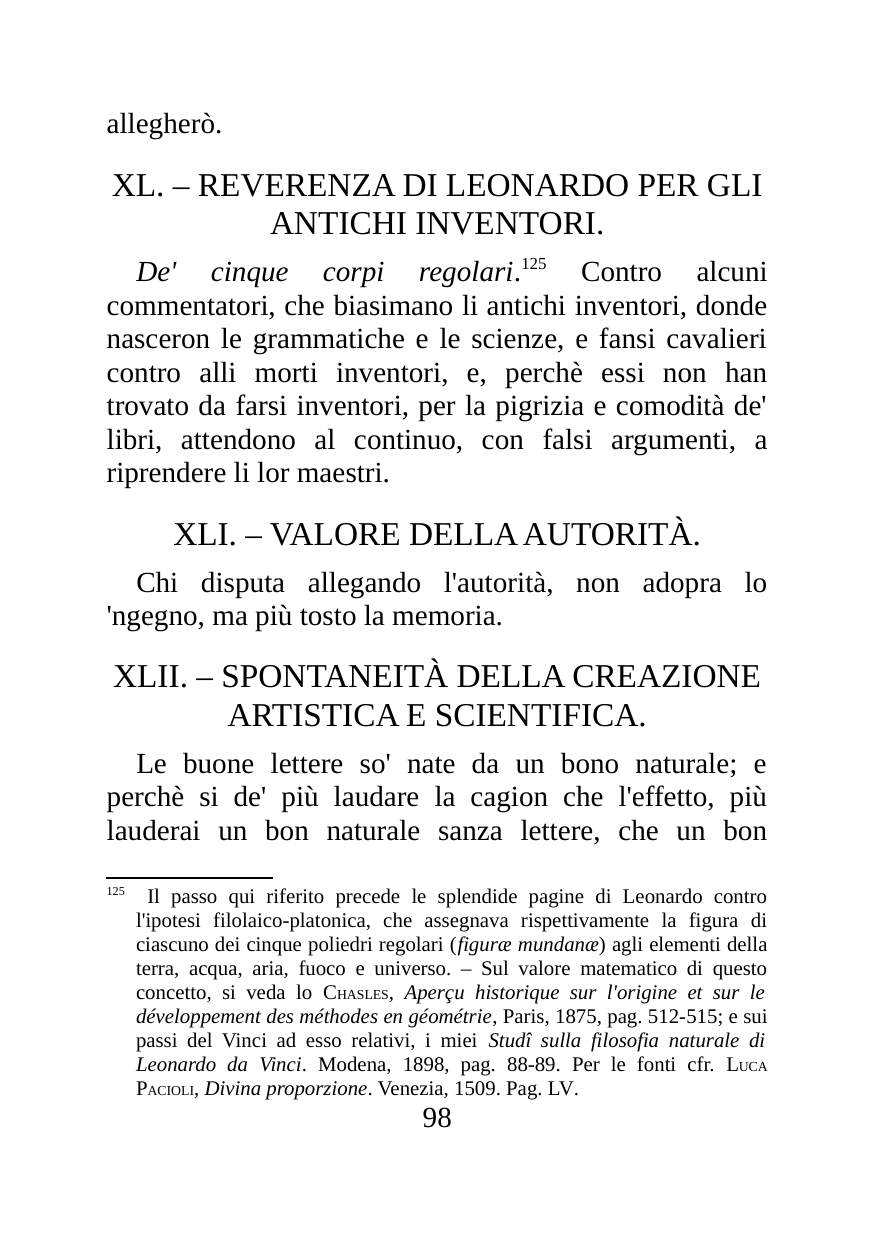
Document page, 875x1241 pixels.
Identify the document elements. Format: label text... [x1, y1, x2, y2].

text De' cinque corpi regolari. Contro alcuni commentatori, che biasimano li antichi inventori, donde nasceron le grammatiche e le scienze, e fansi cavalieri contro alli morti inventori, e, perchè essi non han trovato da farsi inventori, per la pigrizia e comodità de' libri, attendono al continuo, con falsi argumenti, a riprendere li lor maestri. [106, 254, 768, 489]
text Le buone lettere so' nate da un bono naturale; e perchè si de' più laudare la cagion che l'effetto, più lauderai un bon naturale sanza lettere, che un bon [106, 746, 768, 847]
text allegherò. [106, 106, 768, 140]
subtitle XLI. ‒ VALORE DELLA AUTORITÀ. [106, 514, 768, 552]
text Il passo qui riferito precede le splendide pagine di Leonardo contro l'ipotesi filolaico-platonica, che assegnava rispettivamente la figura di ciascuno dei cinque poliedri regolari (figuræ mundanæ) agli elementi della terra, acqua, aria, fuoco e universo. ‒ Sul valore matematico di questo concetto, si veda lo Chasles, Aperçu historique sur l'origine et sur le développement des méthodes en géométrie, Paris, 1875, pag. 512-515; e sui passi del Vinci ad esso relativi, i miei Studî sulla filosofia naturale di Leonardo da Vinci. Modena, 1898, pag. 88-89. Per le fonti cfr. Luca Pacioli, Divina proporzione. Venezia, 1509. Pag. LV. [106, 884, 768, 1100]
subtitle XL. ‒ REVERENZA DI LEONARDO PER GLI ANTICHI INVENTORI. [106, 165, 768, 242]
subtitle XLII. ‒ SPONTANEITÀ DELLA CREAZIONE ARTISTICA E SCIENTIFICA. [106, 657, 768, 733]
text Chi disputa allegando l'autorità, non adopra lo 'ngegno, ma più tosto la memoria. [106, 565, 768, 632]
